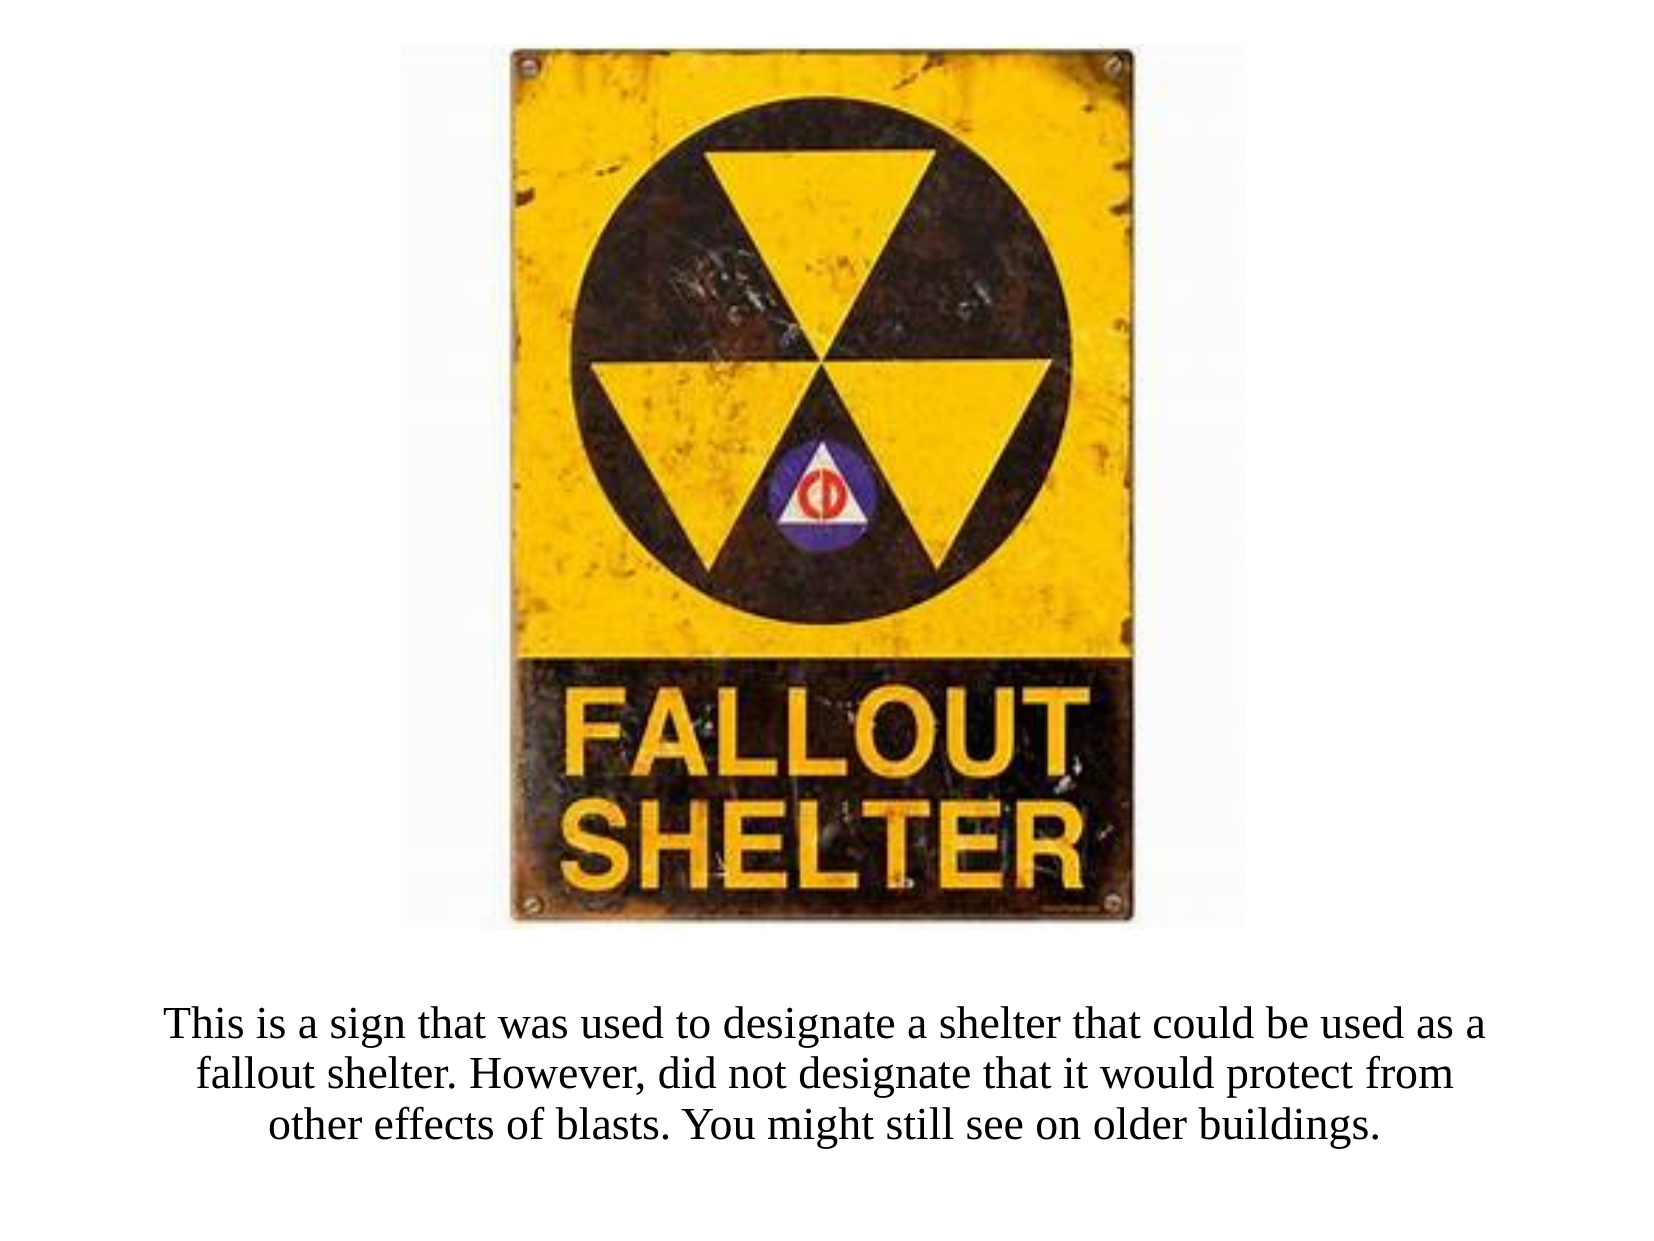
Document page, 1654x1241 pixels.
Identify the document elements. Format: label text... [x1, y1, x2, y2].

text_box This is a sign that was used to designate a shelter that could be used as a fallout shelter. However, did not designate that it would protect from other effects of blasts. You might still see on older buildings. [135, 990, 1516, 1163]
picture [401, 44, 1246, 931]
